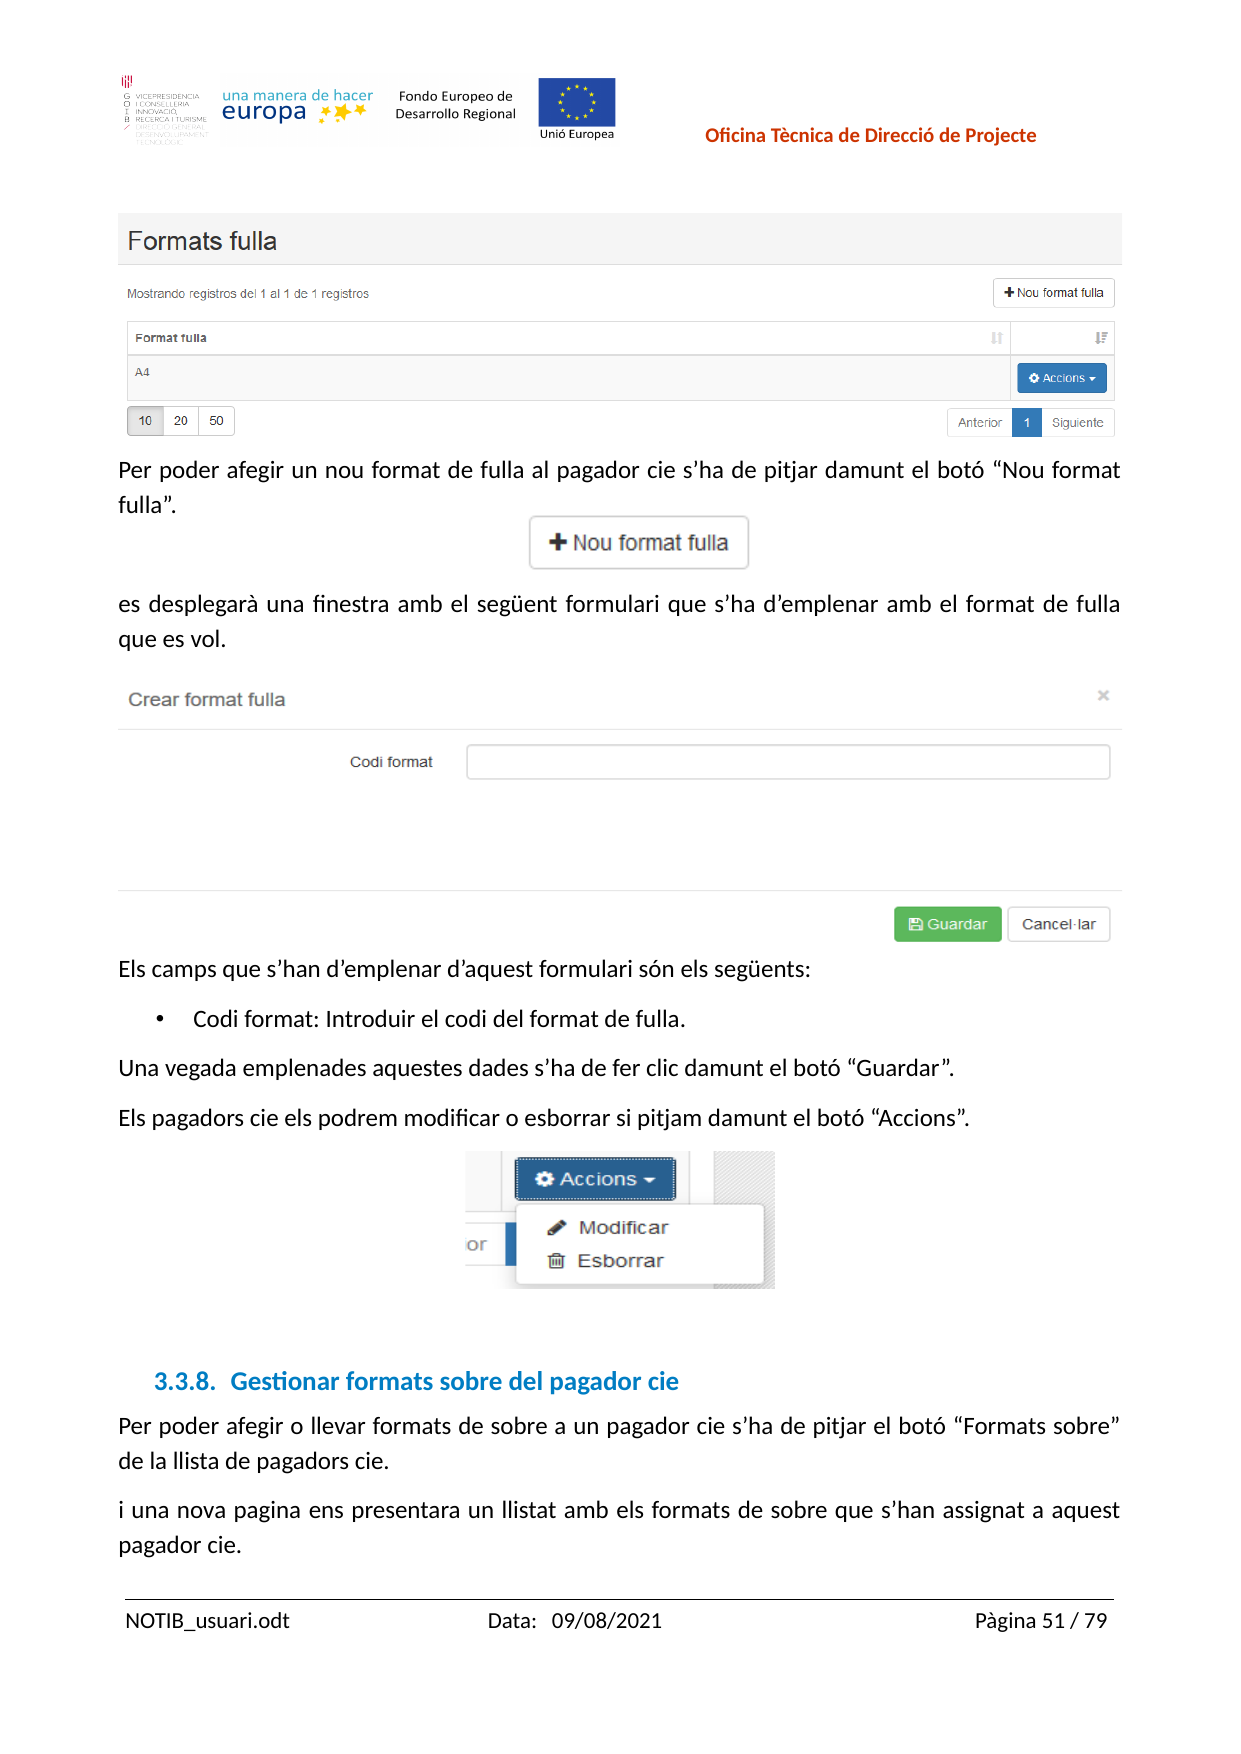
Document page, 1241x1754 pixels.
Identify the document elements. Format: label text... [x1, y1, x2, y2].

picture [118, 672, 1123, 949]
list Codi format: Introduir el codi del format de fulla. [156, 1003, 1122, 1033]
picture [465, 1151, 775, 1289]
text Una vegada emplenades aquestes dades s’ha de fer clic damunt el botó “Guardar”. [118, 1052, 1122, 1083]
subtitle Gestionar formats sobre del pagador cie [153, 1364, 1122, 1398]
picture [118, 213, 1123, 450]
text Els camps que s’han d’emplenar d’aquest formulari són els següents: [118, 949, 1122, 984]
text Els pagadors cie els podrem modificar o esborrar si pitjam damunt el botó “Accions”. [118, 1102, 1122, 1133]
text es desplegarà una finestra amb el següent formulari que s’ha d’emplenar amb el format de fulla que es vol. [118, 588, 1122, 654]
text i una nova pagina ens presentara un llistat amb els formats de sobre que s’han assignat a aquest pagador cie. [118, 1495, 1122, 1560]
picture [118, 73, 213, 147]
picture [219, 73, 621, 147]
text Per poder afegir o llevar formats de sobre a un pagador cie s’ha de pitjar el botó “Formats sobre” de la llista de pagadors cie. [118, 1410, 1122, 1476]
picture [512, 508, 762, 576]
text Per poder afegir un nou format de fulla al pagador cie s’ha de pitjar damunt el botó “Nou format fulla”. [118, 450, 1122, 520]
